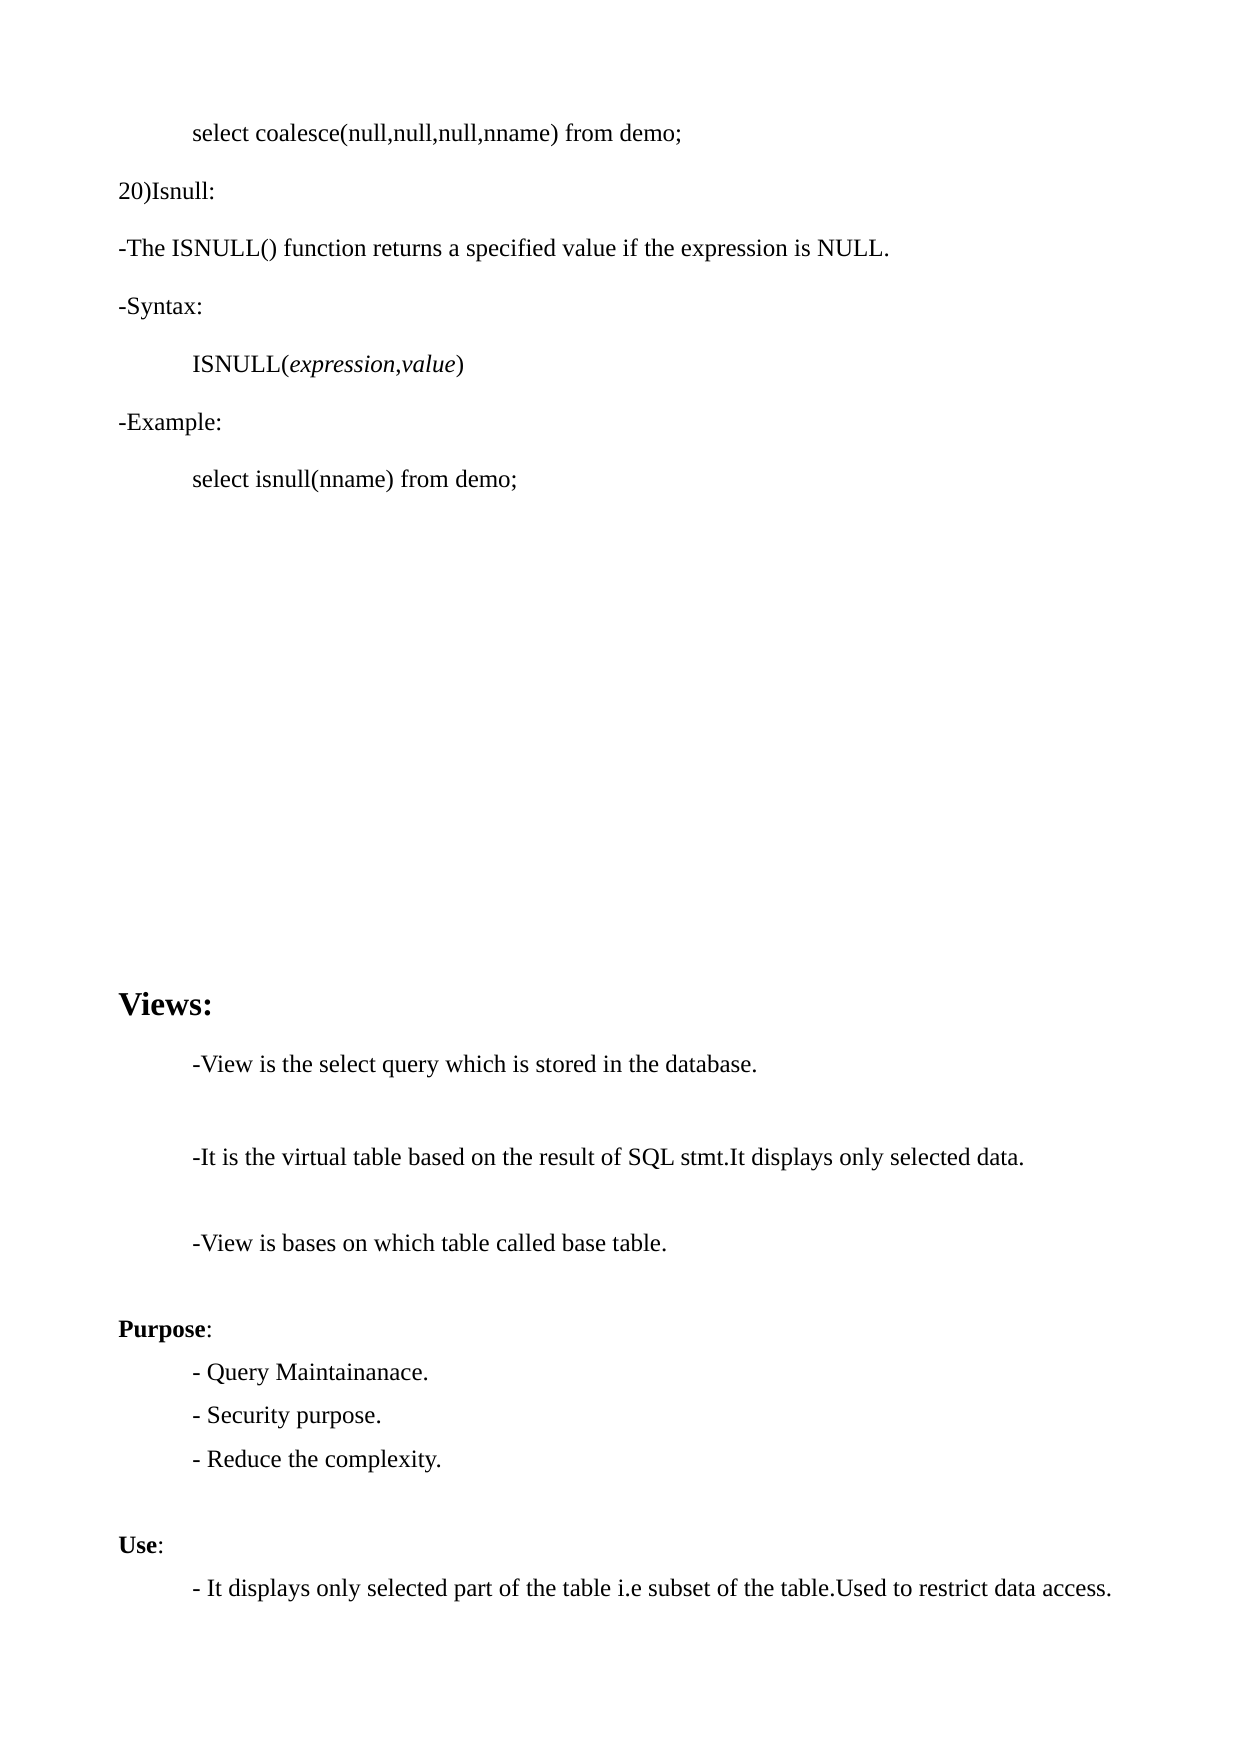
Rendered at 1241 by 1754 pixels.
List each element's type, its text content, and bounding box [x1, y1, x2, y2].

text -Syntax: [118, 291, 1122, 320]
text - Reduce the complexity. [118, 1444, 1122, 1472]
text select isnull(nname) from demo; [118, 464, 1122, 493]
text - It displays only selected part of the table i.e subset of the table.Used to restrict data access. [118, 1573, 1122, 1602]
text Purpose: [118, 1314, 1122, 1343]
text -Example: [118, 407, 1122, 435]
text -View is the select query which is stored in the database. [118, 1041, 1122, 1079]
text select coalesce(null,null,null,nname) from demo; [118, 118, 1122, 147]
text -View is bases on which table called base table. [118, 1228, 1122, 1257]
text 20)Isnull: [118, 176, 1122, 204]
text ISNULL(expression,value) [118, 349, 1122, 378]
text -The ISNULL() function returns a specified value if the expression is NULL. [118, 233, 1122, 262]
text Use: [118, 1530, 1122, 1559]
text Views: [118, 984, 1122, 1022]
text -It is the virtual table based on the result of SQL stmt.It displays only selected data. [118, 1142, 1122, 1171]
text - Query Maintainanace. [118, 1357, 1122, 1386]
text - Security purpose. [118, 1401, 1122, 1429]
